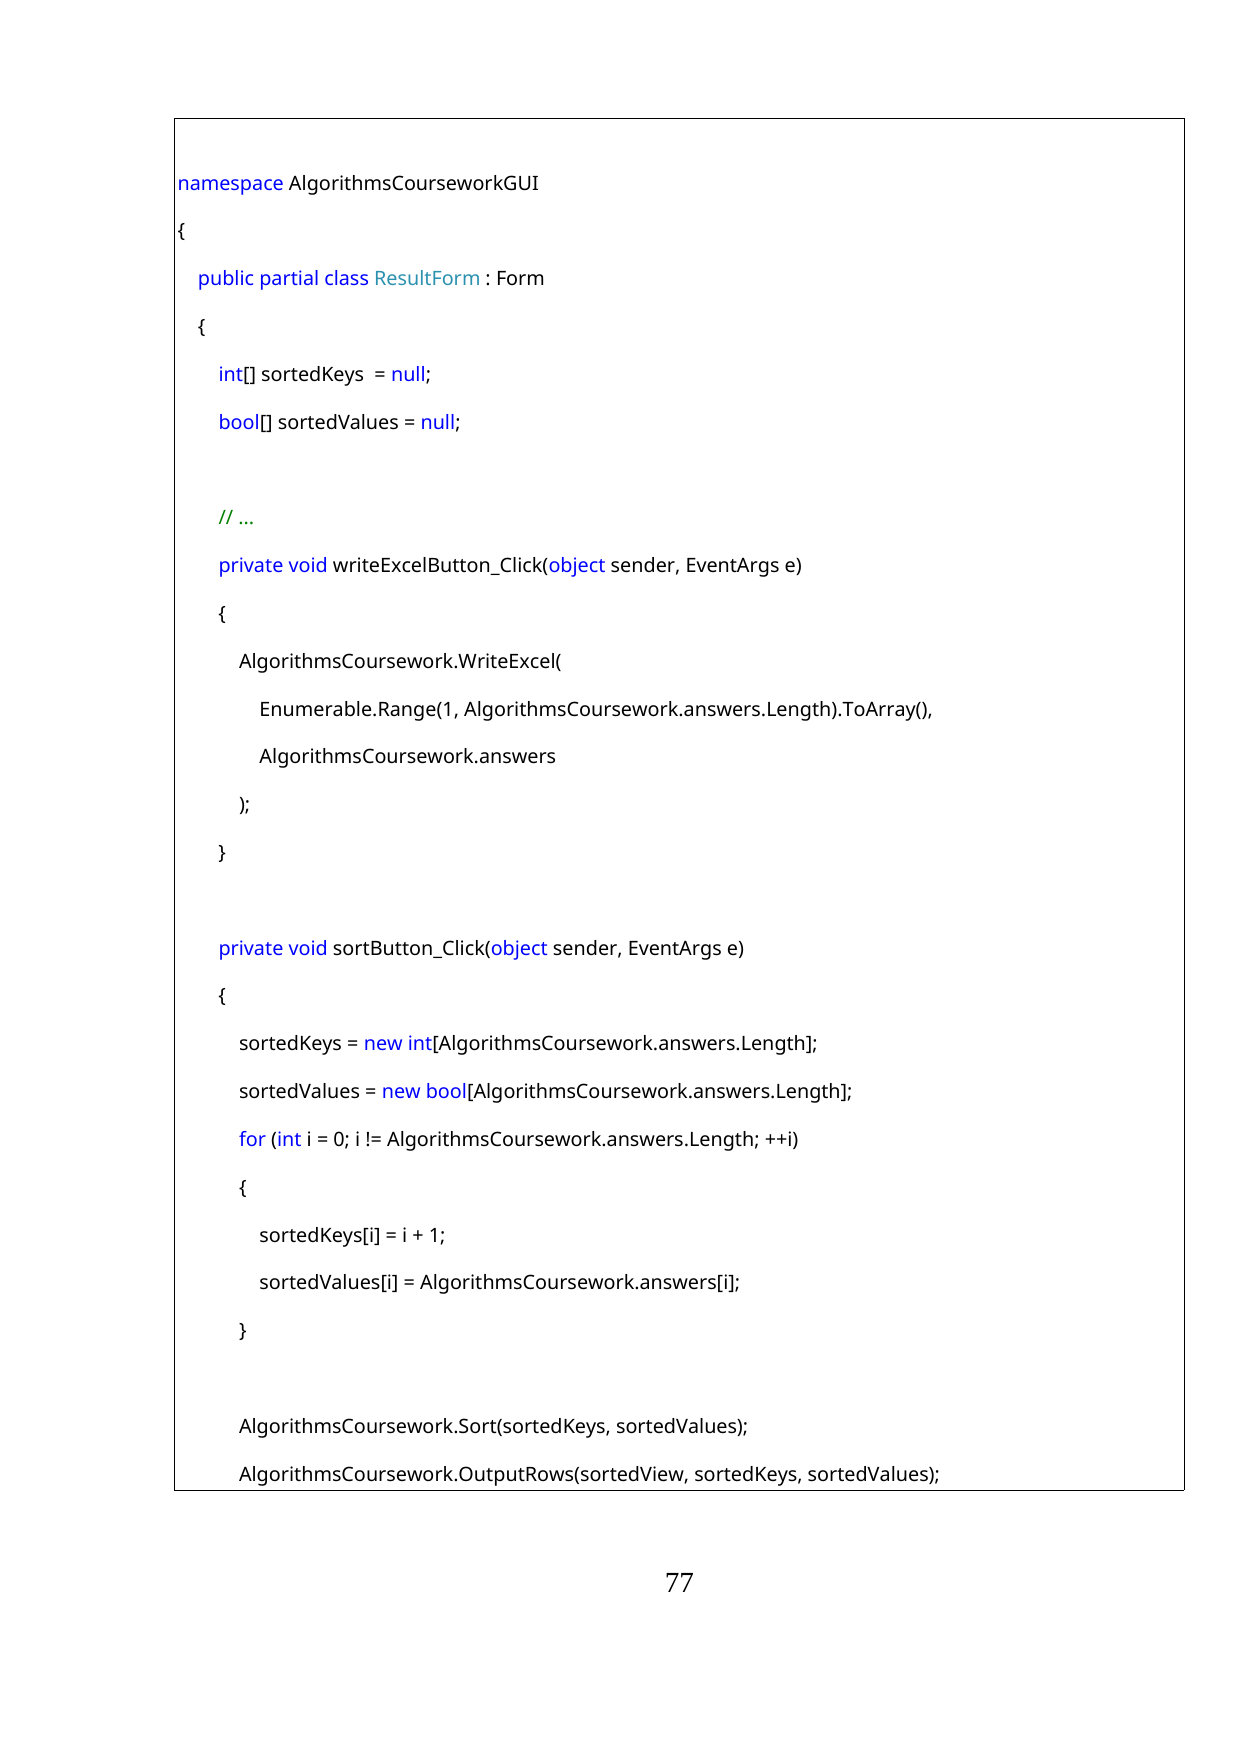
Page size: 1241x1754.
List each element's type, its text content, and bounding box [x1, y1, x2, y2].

text { [175, 979, 1184, 1009]
text { [175, 214, 1184, 244]
text sortedKeys = new int[AlgorithmsCoursework.answers.Length]; [175, 1027, 1184, 1057]
text AlgorithmsCoursework.answers [175, 740, 1184, 770]
text sortedKeys[i] = i + 1; [175, 1218, 1184, 1248]
text for (int i = 0; i != AlgorithmsCoursework.answers.Length; ++i) [175, 1122, 1184, 1152]
text bool[] sortedValues = null; [175, 405, 1184, 435]
text sortedValues = new bool[AlgorithmsCoursework.answers.Length]; [175, 1074, 1184, 1104]
text AlgorithmsCoursework.WriteExcel( [175, 644, 1184, 674]
text AlgorithmsCoursework.OutputRows(sortedView, sortedKeys, sortedValues); [175, 1457, 1184, 1490]
text Enumerable.Range(1, AlgorithmsCoursework.answers.Length).ToArray(), [175, 692, 1184, 722]
text // ... [175, 501, 1184, 531]
text public partial class ResultForm : Form [175, 262, 1184, 292]
text { [175, 1170, 1184, 1200]
text namespace AlgorithmsCourseworkGUI [175, 166, 1184, 196]
text ); [175, 787, 1184, 817]
text { [175, 596, 1184, 626]
text } [175, 1313, 1184, 1343]
text private void writeExcelButton_Click(object sender, EventArgs e) [175, 548, 1184, 578]
text } [175, 835, 1184, 865]
text int[] sortedKeys = null; [175, 357, 1184, 387]
text sortedValues[i] = AlgorithmsCoursework.answers[i]; [175, 1266, 1184, 1296]
text AlgorithmsCoursework.Sort(sortedKeys, sortedValues); [175, 1409, 1184, 1439]
text private void sortButton_Click(object sender, EventArgs e) [175, 931, 1184, 961]
text { [175, 309, 1184, 339]
